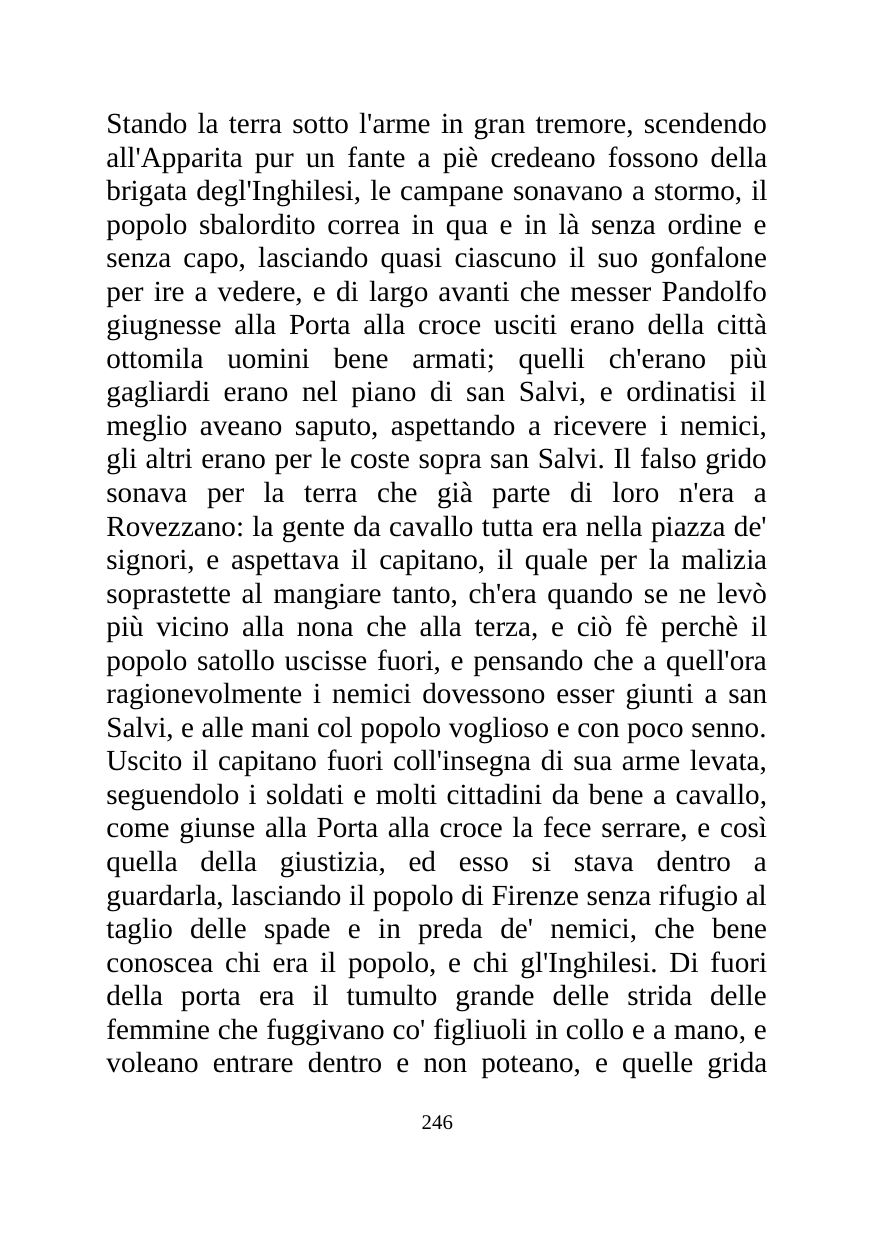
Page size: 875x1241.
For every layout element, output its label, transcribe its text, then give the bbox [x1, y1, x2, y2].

text Stando la terra sotto l'arme in gran tremore, scendendo all'Apparita pur un fante a piè credeano fossono della brigata degl'Inghilesi, le campane sonavano a stormo, il popolo sbalordito correa in qua e in là senza ordine e senza capo, lasciando quasi ciascuno il suo gonfalone per ire a vedere, e di largo avanti che messer Pandolfo giugnesse alla Porta alla croce usciti erano della città ottomila uomini bene armati; quelli ch'erano più gagliardi erano nel piano di san Salvi, e ordinatisi il meglio aveano saputo, aspettando a ricevere i nemici, gli altri erano per le coste sopra san Salvi. Il falso grido sonava per la terra che già parte di loro n'era a Rovezzano: la gente da cavallo tutta era nella piazza de' signori, e aspettava il capitano, il quale per la malizia soprastette al mangiare tanto, ch'era quando se ne levò più vicino alla nona che alla terza, e ciò fè perchè il popolo satollo uscisse fuori, e pensando che a quell'ora ragionevolmente i nemici dovessono esser giunti a san Salvi, e alle mani col popolo voglioso e con poco senno. Uscito il capitano fuori coll'insegna di sua arme levata, seguendolo i soldati e molti cittadini da bene a cavallo, come giunse alla Porta alla croce la fece serrare, e così quella della giustizia, ed esso si stava dentro a guardarla, lasciando il popolo di Firenze senza rifugio al taglio delle spade e in preda de' nemici, che bene conoscea chi era il popolo, e chi gl'Inghilesi. Di fuori della porta era il tumulto grande delle strida delle femmine che fuggivano co' figliuoli in collo e a mano, e voleano entrare dentro e non poteano, e quelle grida [106, 106, 768, 1079]
